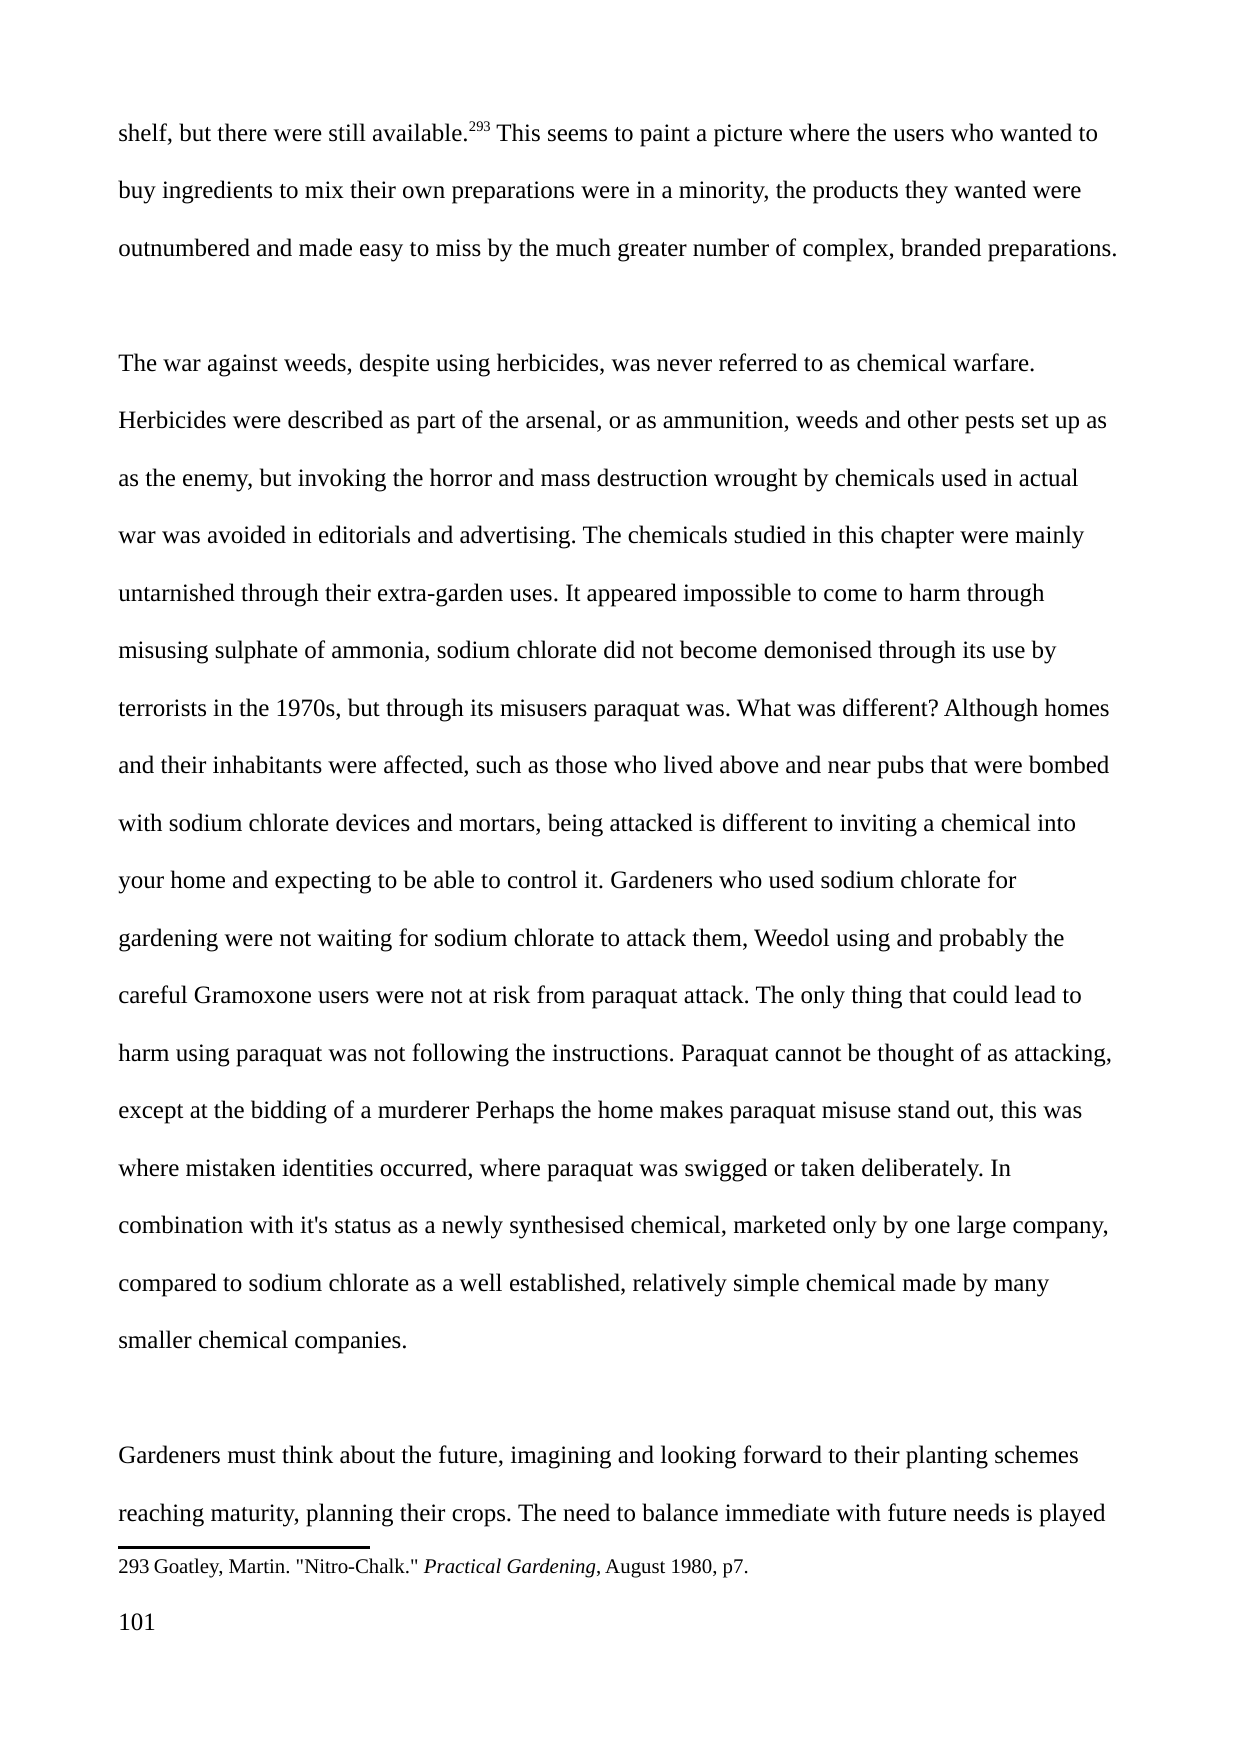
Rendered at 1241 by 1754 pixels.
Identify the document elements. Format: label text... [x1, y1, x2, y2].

text shelf, but there were still available. This seems to paint a picture where the users who wanted to buy ingredients to mix their own preparations were in a minority, the products they wanted were outnumbered and made easy to miss by the much greater number of complex, branded preparations. [118, 118, 1122, 262]
text Gardeners must think about the future, imagining and looking forward to their planting schemes reaching maturity, planning their crops. The need to balance immediate with future needs is played [118, 1441, 1122, 1527]
text The war against weeds, despite using herbicides, was never referred to as chemical warfare. Herbicides were described as part of the arsenal, or as ammunition, weeds and other pests set up as as the enemy, but invoking the horror and mass destruction wrought by chemicals used in actual war was avoided in editorials and advertising. The chemicals studied in this chapter were mainly untarnished through their extra-garden uses. It appeared impossible to come to harm through misusing sulphate of ammonia, sodium chlorate did not become demonised through its use by terrorists in the 1970s, but through its misusers paraquat was. What was different? Although homes and their inhabitants were affected, such as those who lived above and near pubs that were bombed with sodium chlorate devices and mortars, being attacked is different to inviting a chemical into your home and expecting to be able to control it. Gardeners who used sodium chlorate for gardening were not waiting for sodium chlorate to attack them, Weedol using and probably the careful Gramoxone users were not at risk from paraquat attack. The only thing that could lead to harm using paraquat was not following the instructions. Paraquat cannot be thought of as attacking, except at the bidding of a murderer Perhaps the home makes paraquat misuse stand out, this was where mistaken identities occurred, where paraquat was swigged or taken deliberately. In combination with it's status as a newly synthesised chemical, marketed only by one large company, compared to sodium chlorate as a well established, relatively simple chemical made by many smaller chemical companies. [118, 348, 1122, 1354]
text Goatley, Martin. "Nitro-Chalk." Practical Gardening, August 1980, p7. [118, 1553, 1122, 1578]
